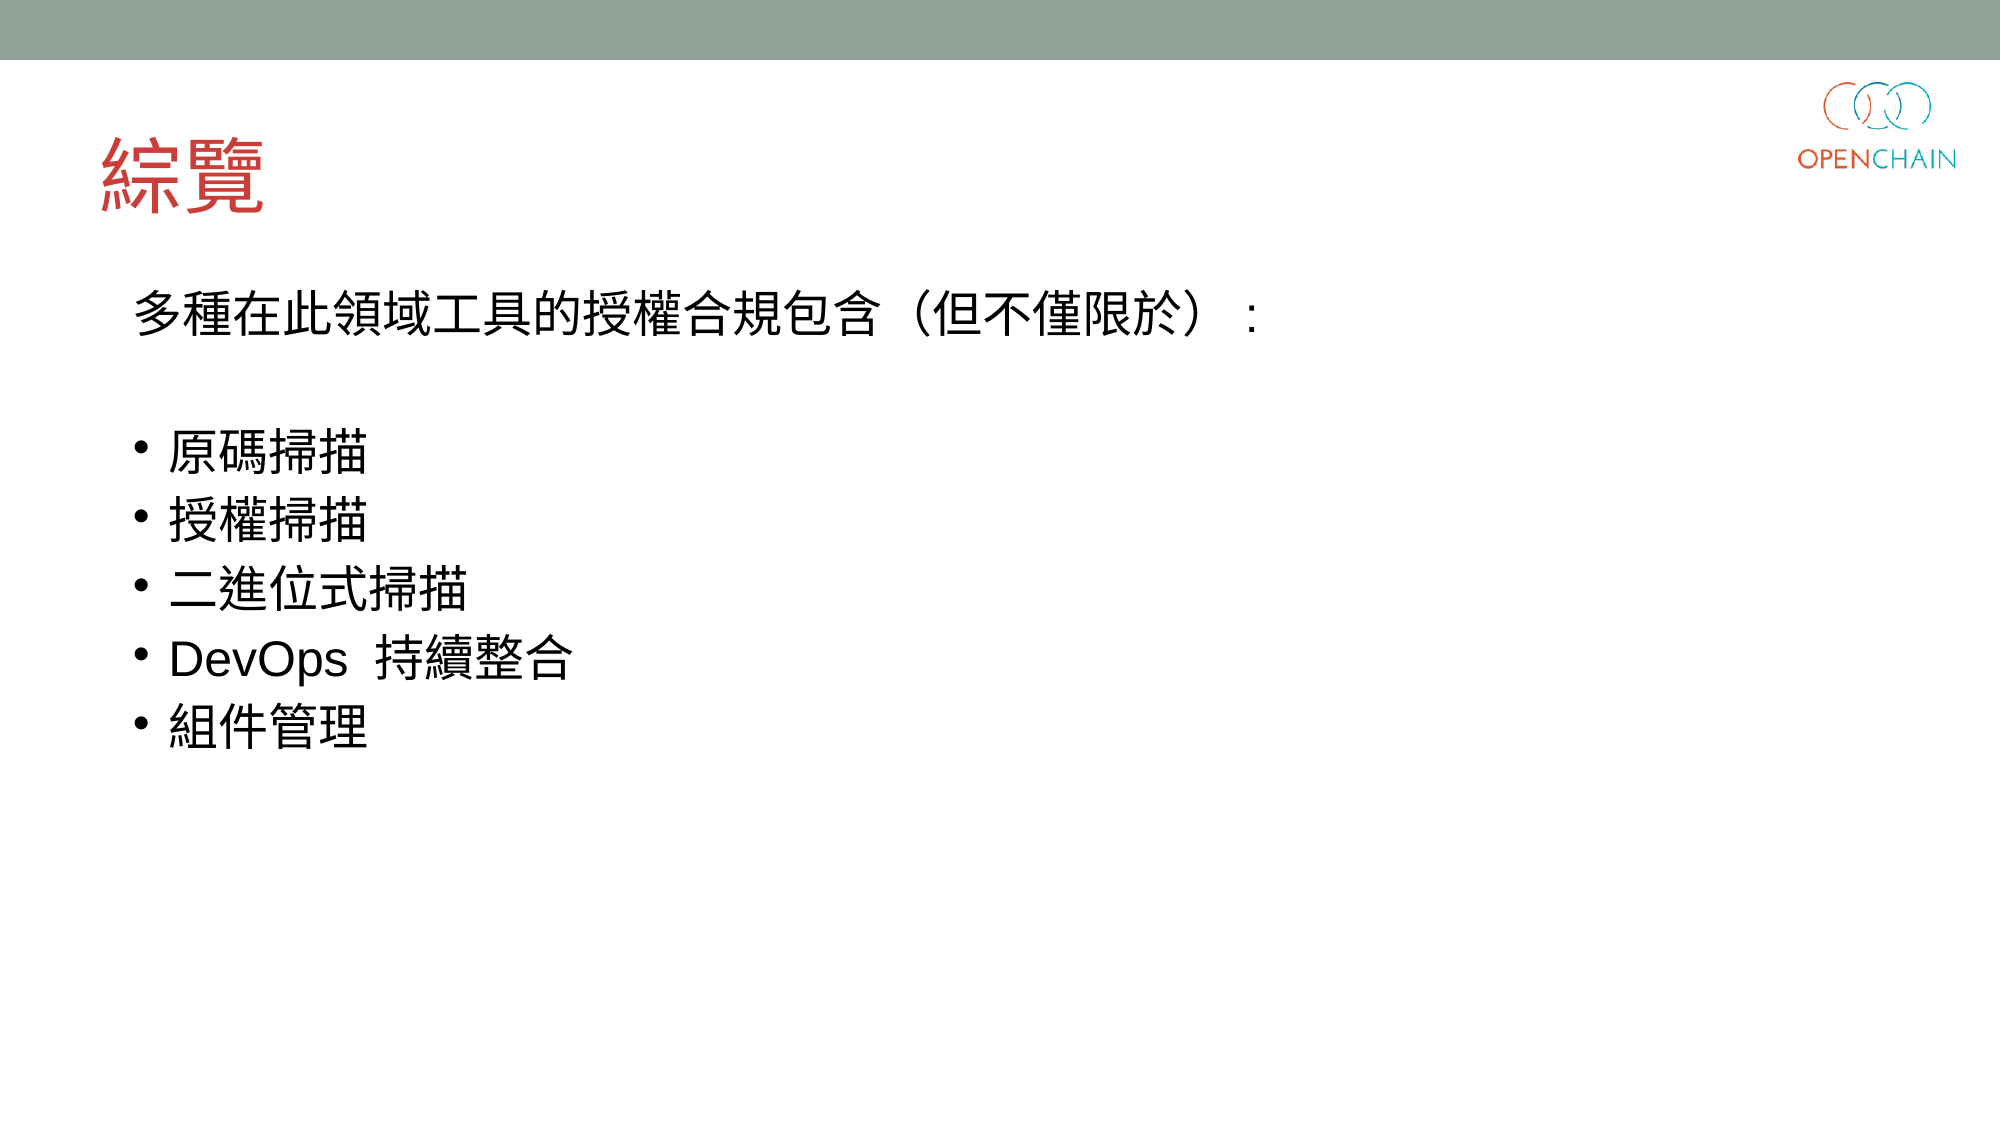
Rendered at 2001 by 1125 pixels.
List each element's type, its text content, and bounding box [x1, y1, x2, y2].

text_box 綜覽 [100, 52, 1899, 225]
text_box 多種在此領域工具的授權合規包含（但不僅限於）: 原碼掃描 授權掃描 二進位式掃描 DevOps 持續整合 組件管理 [118, 266, 1928, 1003]
